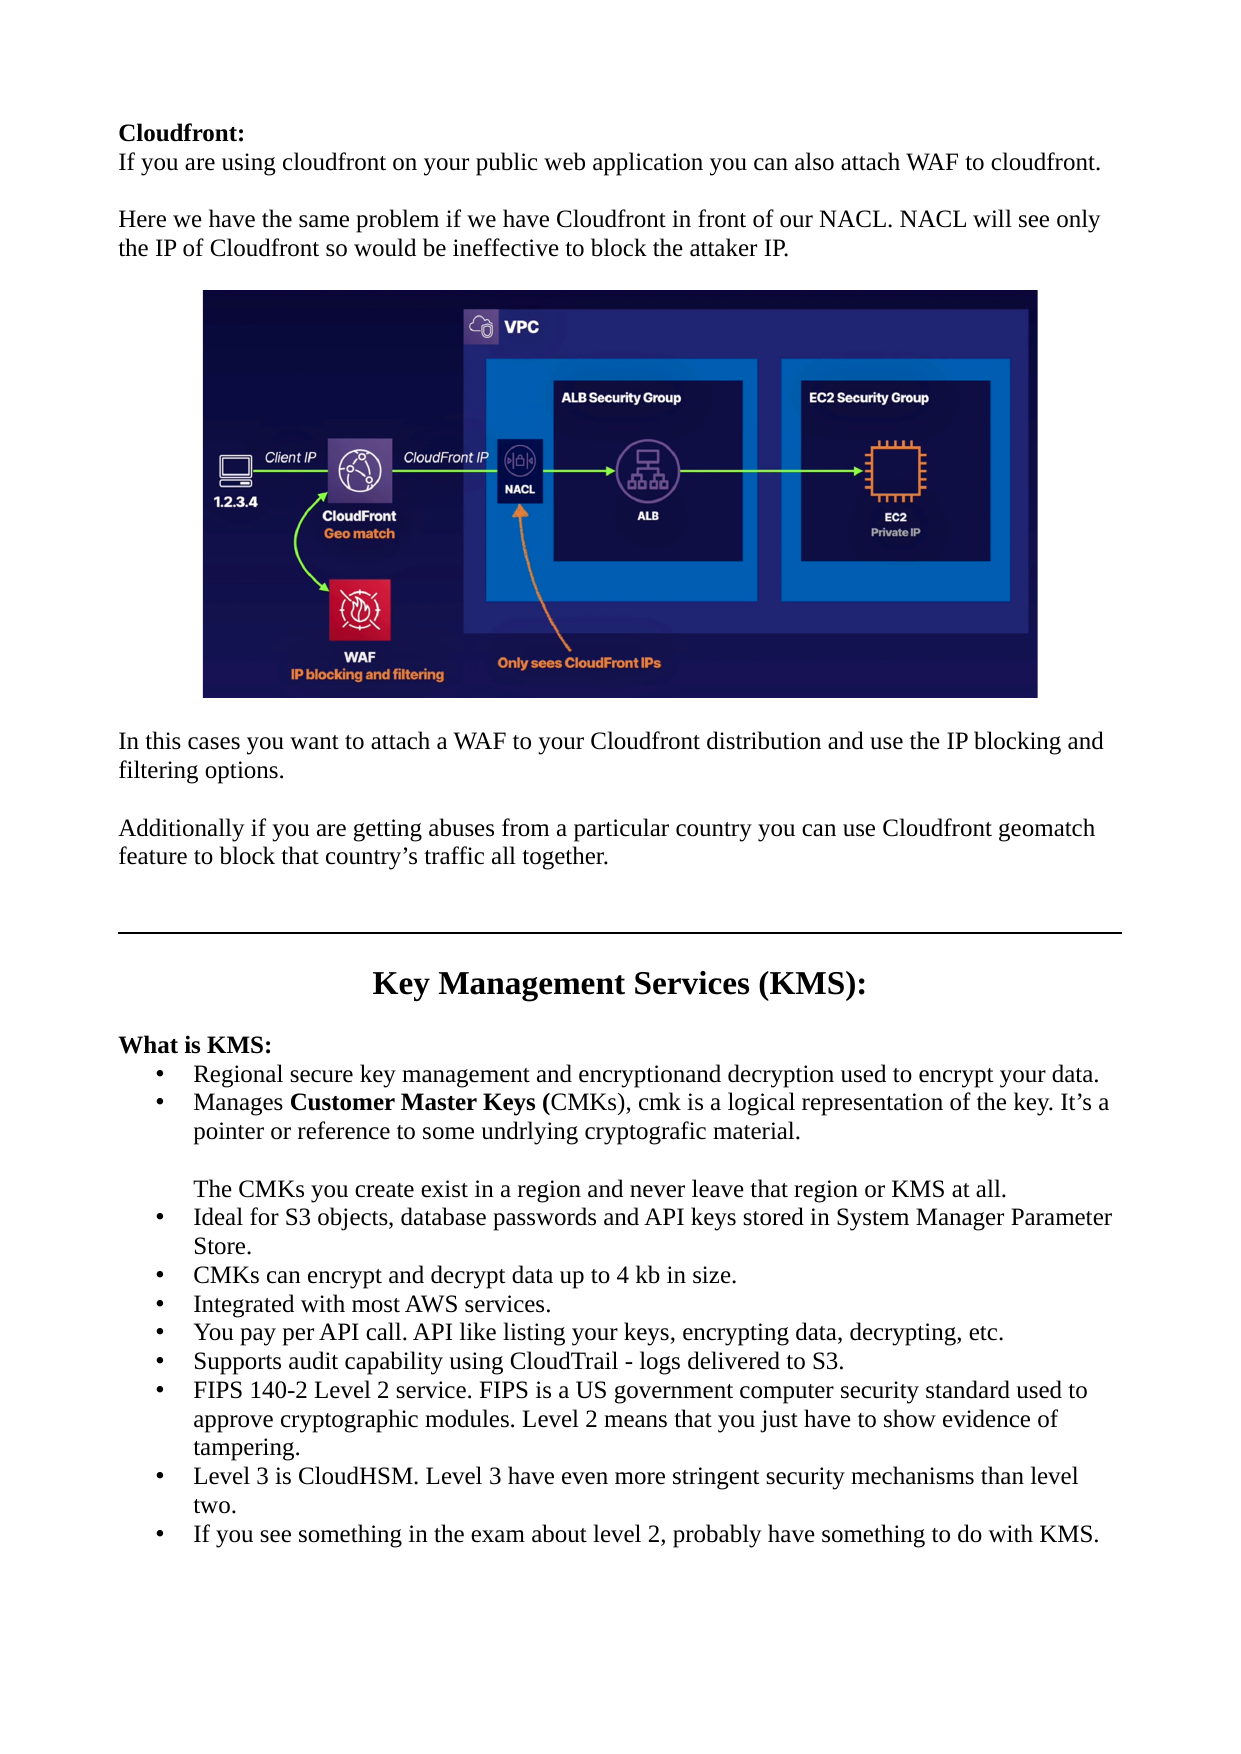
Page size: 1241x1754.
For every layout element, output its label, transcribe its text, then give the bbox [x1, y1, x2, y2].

text Here we have the same problem if we have Cloudfront in front of our NACL. NACL will see only the IP of Cloudfront so would be ineffective to block the attaker IP. [118, 204, 1122, 262]
list Integrated with most AWS services. [156, 1289, 1122, 1317]
text Cloudfront: [118, 118, 1122, 147]
text Additionally if you are getting abuses from a particular country you can use Cloudfront geomatch feature to block that country’s traffic all together. [118, 813, 1122, 870]
text If you are using cloudfront on your public web application you can also attach WAF to cloudfront. [118, 147, 1122, 176]
list If you see something in the exam about level 2, probably have something to do with KMS. [156, 1519, 1122, 1547]
list Regional secure key management and encryptionand decryption used to encrypt your data. [156, 1059, 1122, 1087]
list You pay per API call. API like listing your keys, encrypting data, decrypting, etc. [156, 1317, 1122, 1346]
text What is KMS: [118, 1030, 1122, 1059]
list Supports audit capability using CloudTrail - logs delivered to S3. [156, 1346, 1122, 1375]
list CMKs can encrypt and decrypt data up to 4 kb in size. [156, 1260, 1122, 1289]
text Key Management Services (KMS): [118, 963, 1122, 1001]
picture [202, 290, 1038, 698]
list The CMKs you create exist in a region and never leave that region or KMS at all. [156, 1174, 1122, 1202]
list FIPS 140-2 Level 2 service. FIPS is a US government computer security standard used to approve cryptographic modules. Level 2 means that you just have to show evidence of tampering. [156, 1375, 1122, 1461]
list Manages Customer Master Keys (CMKs), cmk is a logical representation of the key. It’s a pointer or reference to some undrlying cryptografic material. [156, 1087, 1122, 1145]
text In this cases you want to attach a WAF to your Cloudfront distribution and use the IP blocking and filtering options. [118, 726, 1122, 784]
list Level 3 is CloudHSM. Level 3 have even more stringent security mechanisms than level two. [156, 1461, 1122, 1519]
list Ideal for S3 objects, database passwords and API keys stored in System Manager Parameter Store. [156, 1202, 1122, 1260]
